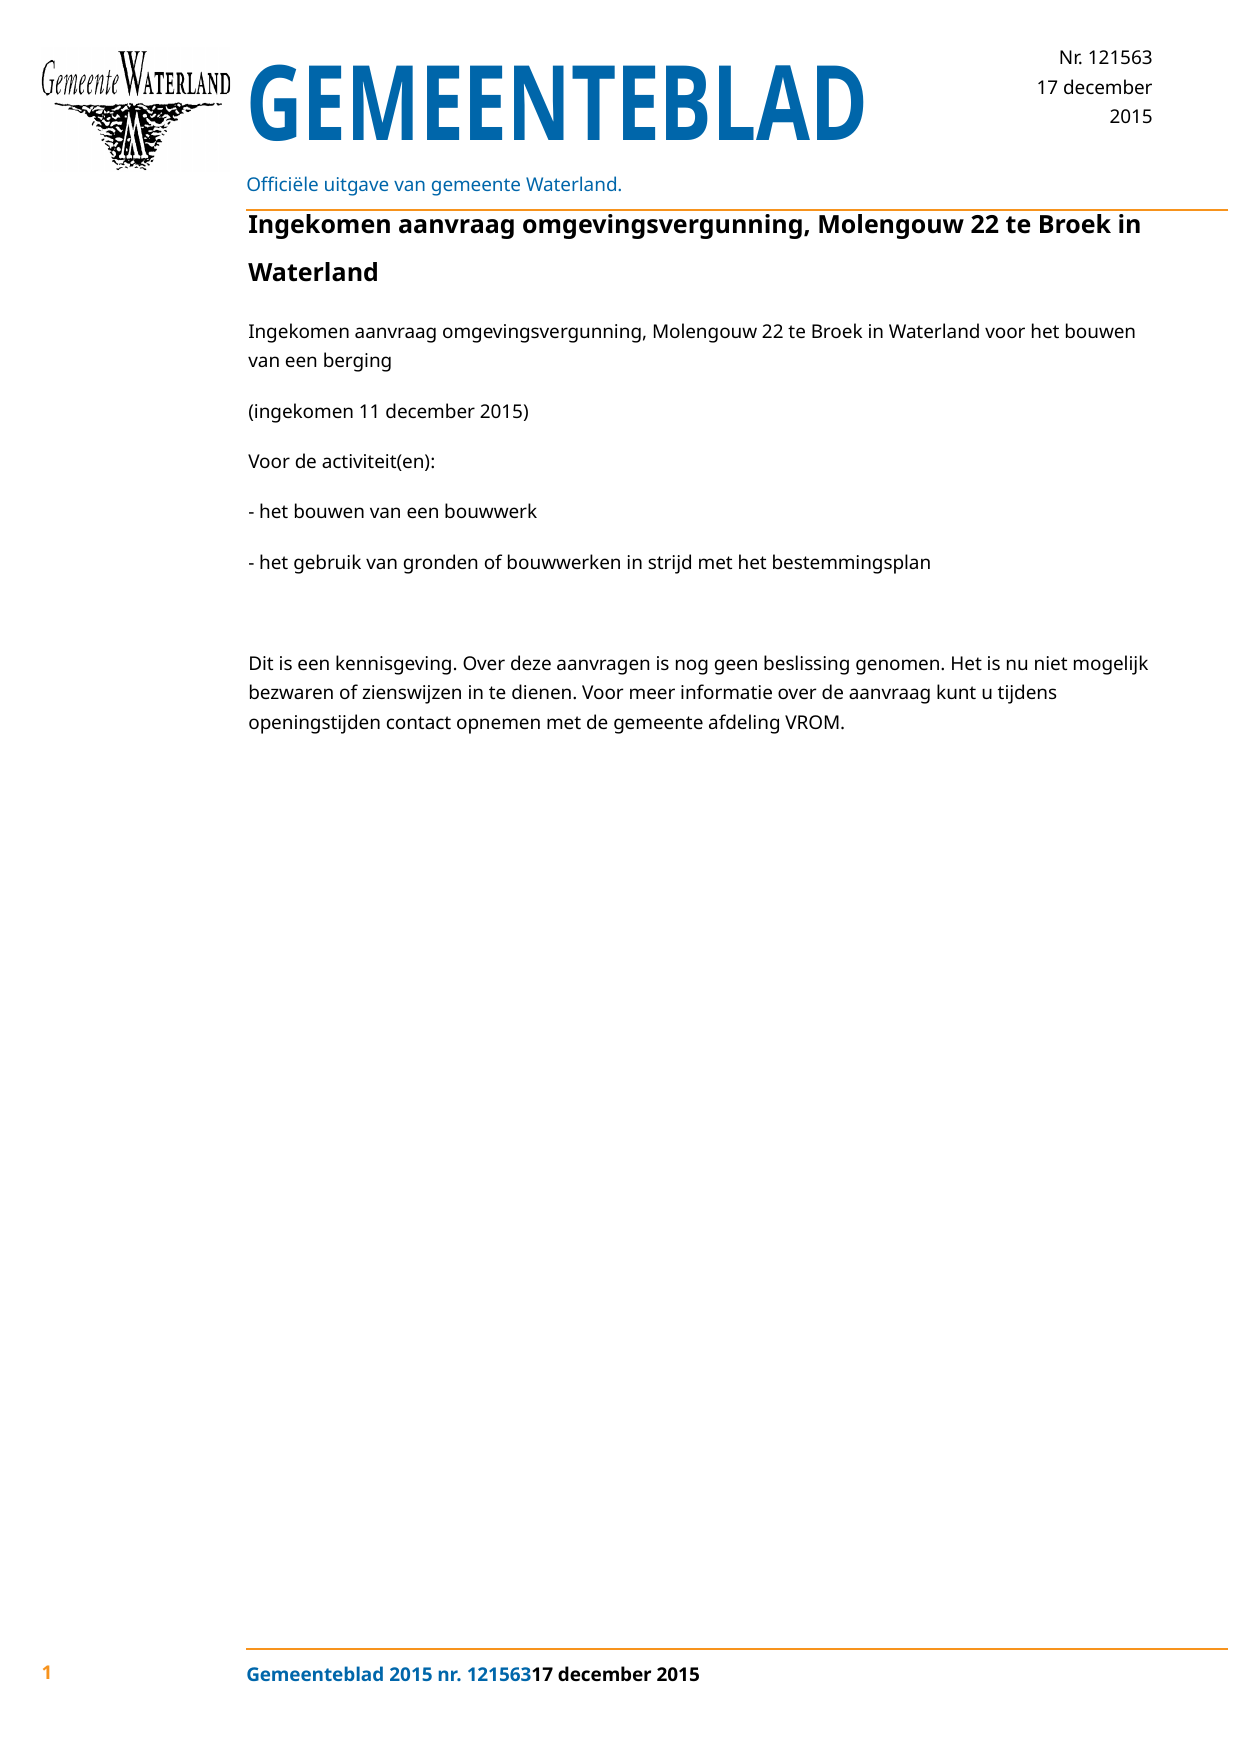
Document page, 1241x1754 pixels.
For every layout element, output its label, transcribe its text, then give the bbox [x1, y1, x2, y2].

text - het bouwen van een bouwwerk [248, 499, 1152, 524]
text Ingekomen aanvraag omgevingsvergunning, Molengouw 22 te Broek in Waterland [248, 211, 1152, 288]
picture [41, 47, 231, 172]
text Ingekomen aanvraag omgevingsvergunning, Molengouw 22 te Broek in Waterland voor het bouwen van een berging [248, 318, 1152, 373]
text - het gebruik van gronden of bouwwerken in strijd met het bestemmingsplan [248, 549, 1152, 575]
text Voor de activiteit(en): [248, 448, 1152, 474]
text (ingekomen 11 december 2015) [248, 398, 1152, 424]
text Dit is een kennisgeving. Over deze aanvragen is nog geen beslissing genomen. Het is nu niet mogelijk bezwaren of zienswijzen in te dienen. Voor meer informatie over de aanvraag kunt u tijdens openingstijden contact opnemen met de gemeente afdeling VROM. [248, 650, 1152, 735]
